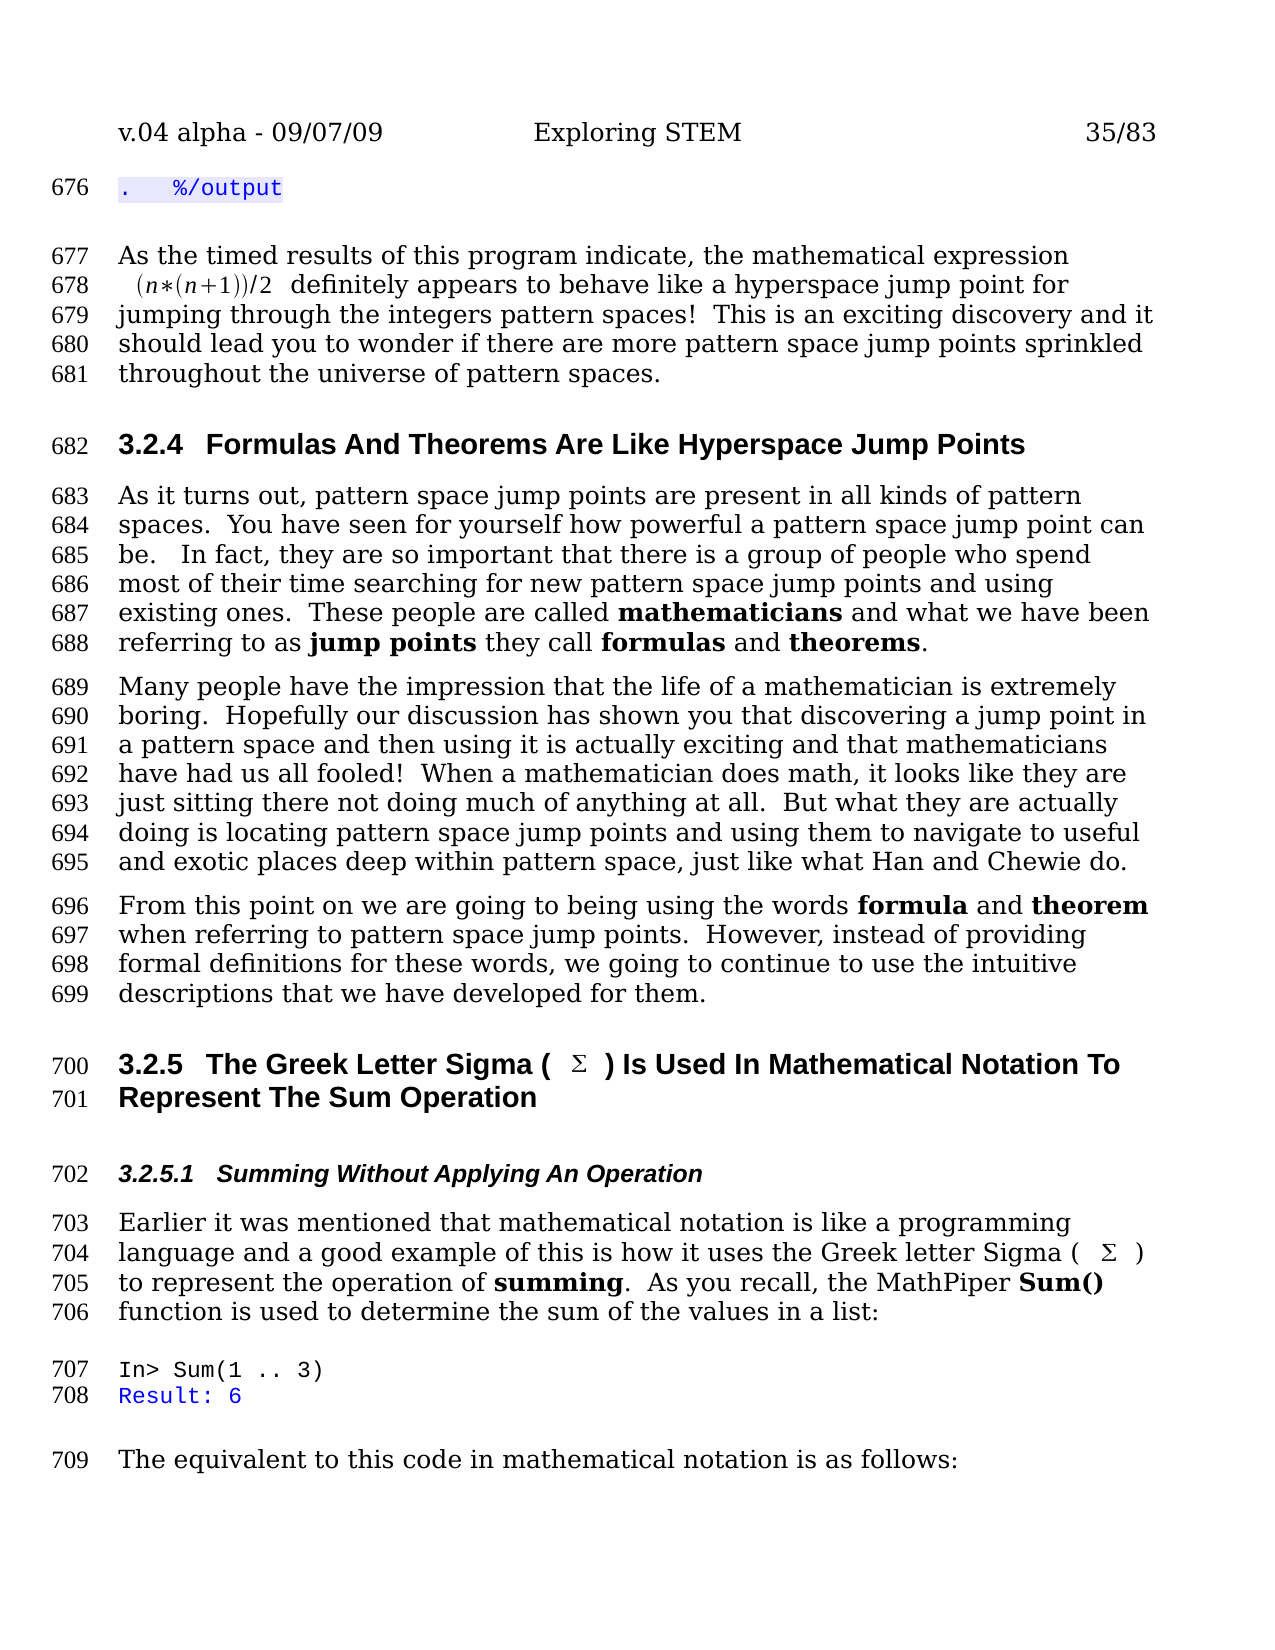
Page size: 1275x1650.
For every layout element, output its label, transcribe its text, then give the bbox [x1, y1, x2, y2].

text . %/output [118, 177, 1157, 203]
text The equivalent to this code in mathematical notation is as follows: [118, 1445, 1157, 1474]
text As it turns out, pattern space jump points are present in all kinds of pattern spaces. You have seen for yourself how powerful a pattern space jump point can be. In fact, they are so important that there is a group of people who spend most of their time searching for new pattern space jump points and using existing ones. These people are called mathematicians and what we have been referring to as jump points they call formulas and theorems. [118, 481, 1157, 657]
subtitle Summing Without Applying An Operation [118, 1159, 1157, 1188]
text As the timed results of this program indicate, the mathematical expressiondefinitely appears to behave like a hyperspace jump point for jumping through the integers pattern spaces! This is an exciting discovery and it should lead you to wonder if there are more pattern space jump points sprinkled throughout the universe of pattern spaces. [118, 241, 1157, 388]
text From this point on we are going to being using the words formula and theorem when referring to pattern space jump points. However, instead of providing formal definitions for these words, we going to continue to use the intuitive descriptions that we have developed for them. [118, 891, 1157, 1008]
subtitle Formulas And Theorems Are Like Hyperspace Jump Points [118, 427, 1157, 461]
text Earlier it was mentioned that mathematical notation is like a programming language and a good example of this is how it uses the Greek letter Sigma () to represent the operation of summing. As you recall, the MathPiper Sum() function is used to determine the sum of the values in a list: [118, 1208, 1157, 1326]
text Result: 6 [118, 1384, 1157, 1410]
text In> Sum(1 .. 3) [118, 1358, 1157, 1384]
subtitle The Greek Letter Sigma () Is Used In Mathematical Notation To Represent The Sum Operation [118, 1047, 1157, 1114]
text Many people have the impression that the life of a mathematician is extremely boring. Hopefully our discussion has shown you that discovering a jump point in a pattern space and then using it is actually exciting and that mathematicians have had us all fooled! When a mathematician does math, it looks like they are just sitting there not doing much of anything at all. But what they are actually doing is locating pattern space jump points and using them to navigate to useful and exotic places deep within pattern space, just like what Han and Chewie do. [118, 672, 1157, 876]
